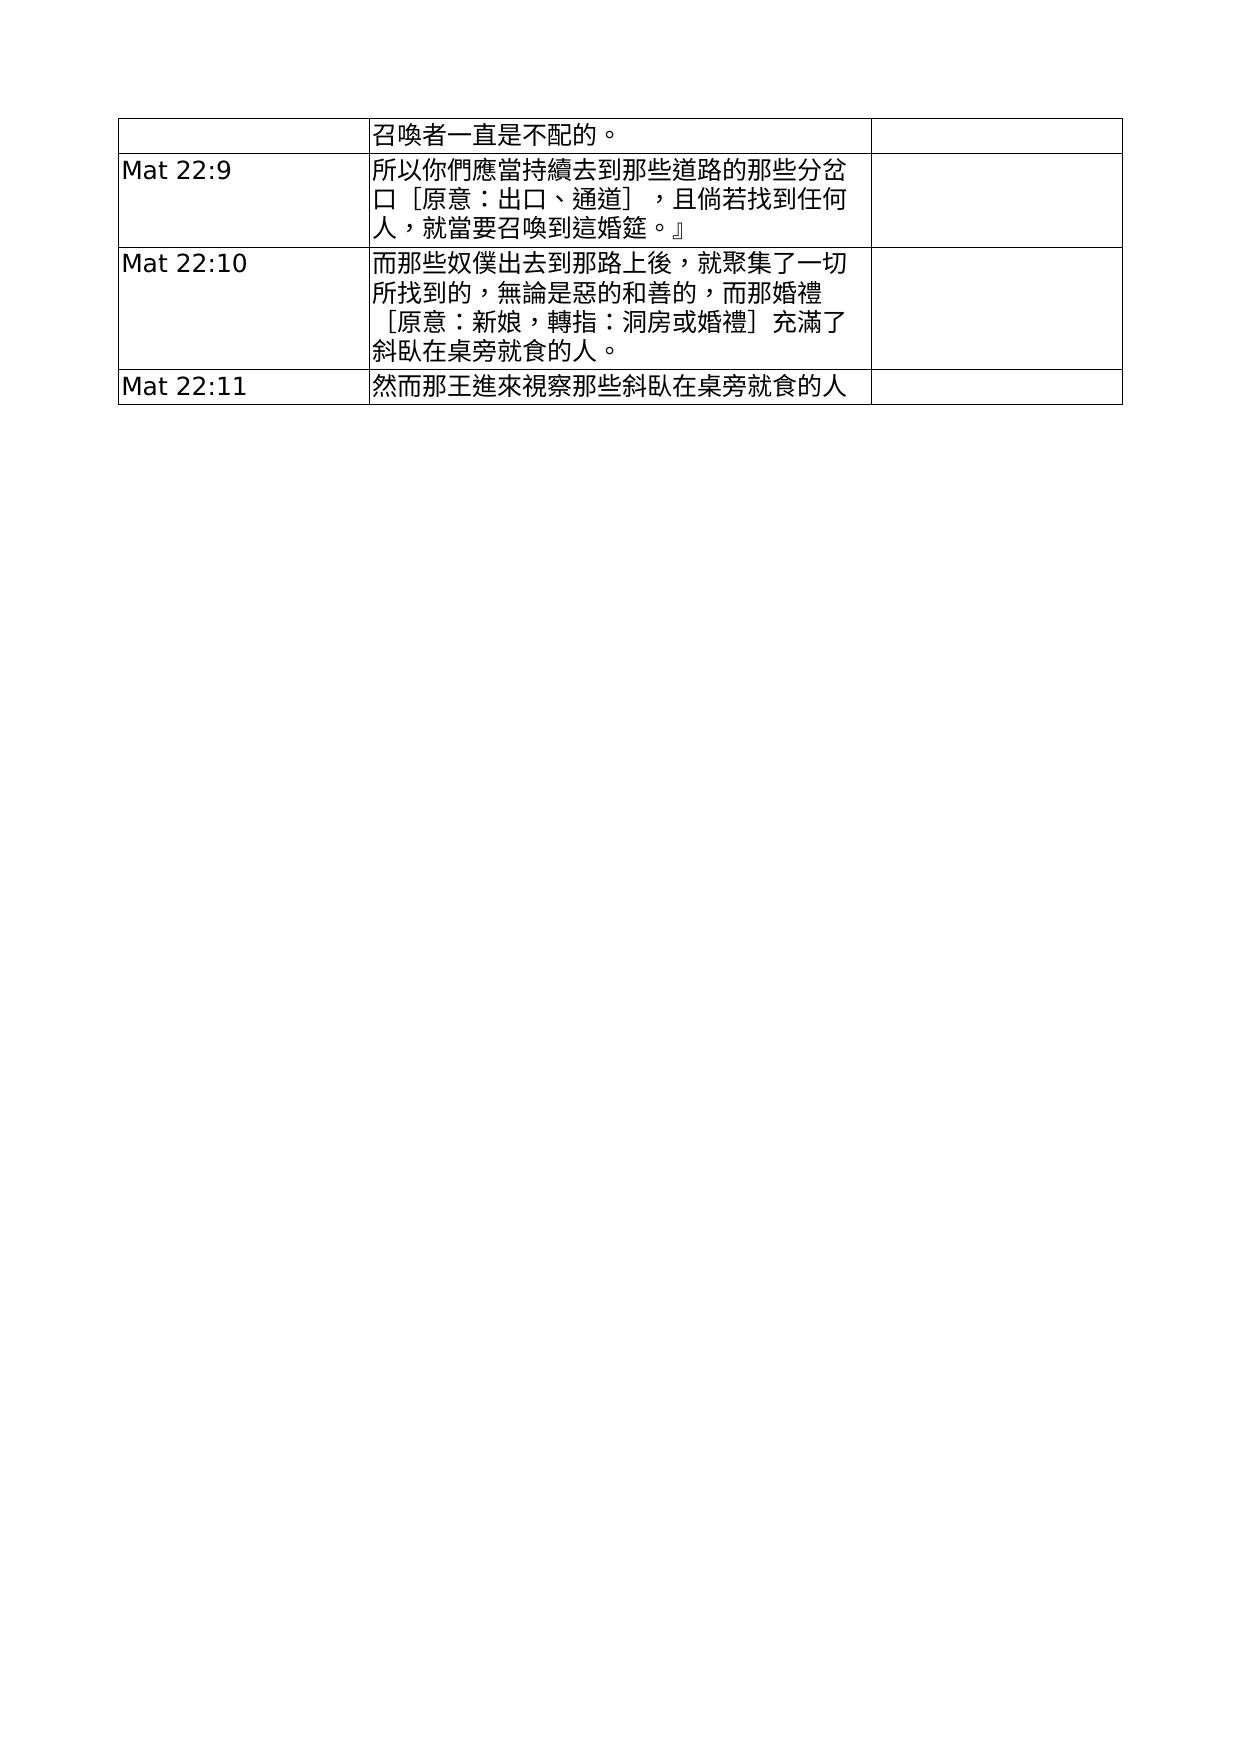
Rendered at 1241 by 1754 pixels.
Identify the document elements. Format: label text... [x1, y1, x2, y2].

table_cell Mat 22:9 [119, 154, 369, 247]
table_cell [872, 248, 1122, 369]
table_cell 而那些奴僕出去到那路上後，就聚集了一切所找到的，無論是惡的和善的，而那婚禮［原意：新娘，轉指：洞房或婚禮］充滿了斜臥在桌旁就食的人。 [370, 248, 871, 369]
table_cell [872, 154, 1122, 247]
table_cell 然而那王進來視察那些斜臥在桌旁就食的人 [370, 370, 871, 404]
table_cell [119, 119, 369, 153]
table_cell [872, 370, 1122, 404]
table_cell Mat 22:11 [119, 370, 369, 404]
table_cell 召喚者一直是不配的。 [370, 119, 871, 153]
table_cell [872, 119, 1122, 153]
table_cell Mat 22:10 [119, 248, 369, 369]
table_cell 所以你們應當持續去到那些道路的那些分岔口［原意：出口、通道］，且倘若找到任何人，就當要召喚到這婚筵。』 [370, 154, 871, 247]
